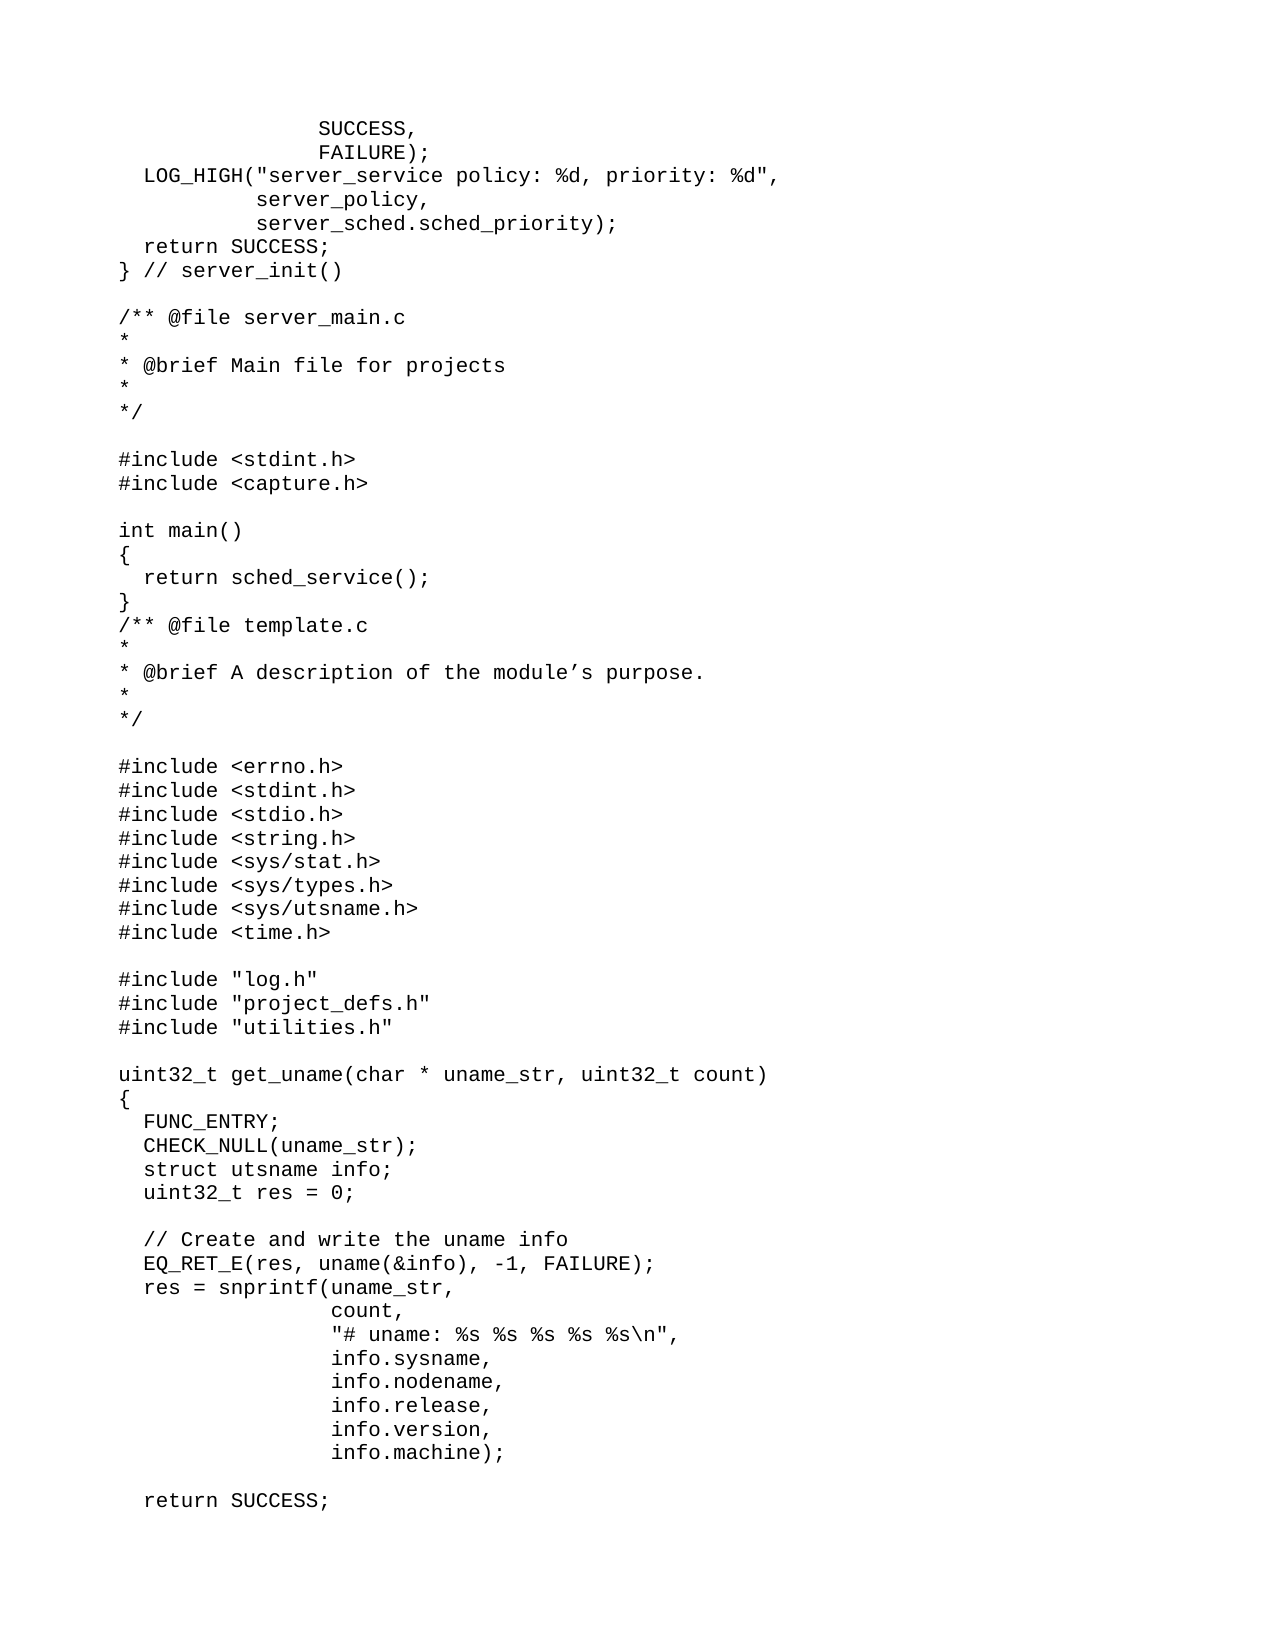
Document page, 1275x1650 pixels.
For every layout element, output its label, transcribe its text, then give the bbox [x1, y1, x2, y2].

text info.version, [118, 1419, 1157, 1442]
text info.machine); [118, 1442, 1157, 1466]
text EQ_RET_E(res, uname(&info), -1, FAILURE); [118, 1253, 1157, 1277]
text * [118, 378, 1157, 402]
text FAILURE); [118, 142, 1157, 165]
text #include <sys/utsname.h> [118, 898, 1157, 922]
text * @brief A description of the module’s purpose. [118, 662, 1157, 686]
text { [118, 544, 1157, 567]
text SUCCESS, [118, 118, 1157, 142]
text return SUCCESS; [118, 236, 1157, 260]
text #include <string.h> [118, 827, 1157, 851]
text info.sysname, [118, 1348, 1157, 1371]
text uint32_t res = 0; [118, 1182, 1157, 1206]
text { [118, 1088, 1157, 1111]
text #include <time.h> [118, 922, 1157, 946]
text * [118, 638, 1157, 662]
text #include <sys/stat.h> [118, 851, 1157, 875]
text #include <stdint.h> [118, 449, 1157, 473]
text * [118, 686, 1157, 709]
text * @brief Main file for projects [118, 354, 1157, 378]
text server_policy, [118, 189, 1157, 213]
text /** @file template.c [118, 615, 1157, 638]
text #include <stdint.h> [118, 780, 1157, 804]
text return SUCCESS; [118, 1489, 1157, 1513]
text } [118, 591, 1157, 615]
text #include <stdio.h> [118, 804, 1157, 827]
text #include <capture.h> [118, 473, 1157, 496]
text #include <errno.h> [118, 757, 1157, 780]
text return sched_service(); [118, 567, 1157, 591]
text */ [118, 709, 1157, 733]
text struct utsname info; [118, 1158, 1157, 1182]
text // Create and write the uname info [118, 1229, 1157, 1253]
text FUNC_ENTRY; [118, 1111, 1157, 1135]
text #include <sys/types.h> [118, 875, 1157, 898]
text "# uname: %s %s %s %s %s\n", [118, 1324, 1157, 1348]
text #include "utilities.h" [118, 1017, 1157, 1040]
text CHECK_NULL(uname_str); [118, 1135, 1157, 1158]
text count, [118, 1300, 1157, 1324]
text LOG_HIGH("server_service policy: %d, priority: %d", [118, 165, 1157, 189]
text server_sched.sched_priority); [118, 213, 1157, 236]
text #include "project_defs.h" [118, 993, 1157, 1017]
text */ [118, 402, 1157, 426]
text #include "log.h" [118, 969, 1157, 993]
text /** @file server_main.c [118, 307, 1157, 331]
text } // server_init() [118, 260, 1157, 284]
text info.release, [118, 1395, 1157, 1419]
text res = snprintf(uname_str, [118, 1277, 1157, 1300]
text uint32_t get_uname(char * uname_str, uint32_t count) [118, 1064, 1157, 1088]
text * [118, 331, 1157, 354]
text info.nodename, [118, 1371, 1157, 1395]
text int main() [118, 520, 1157, 544]
